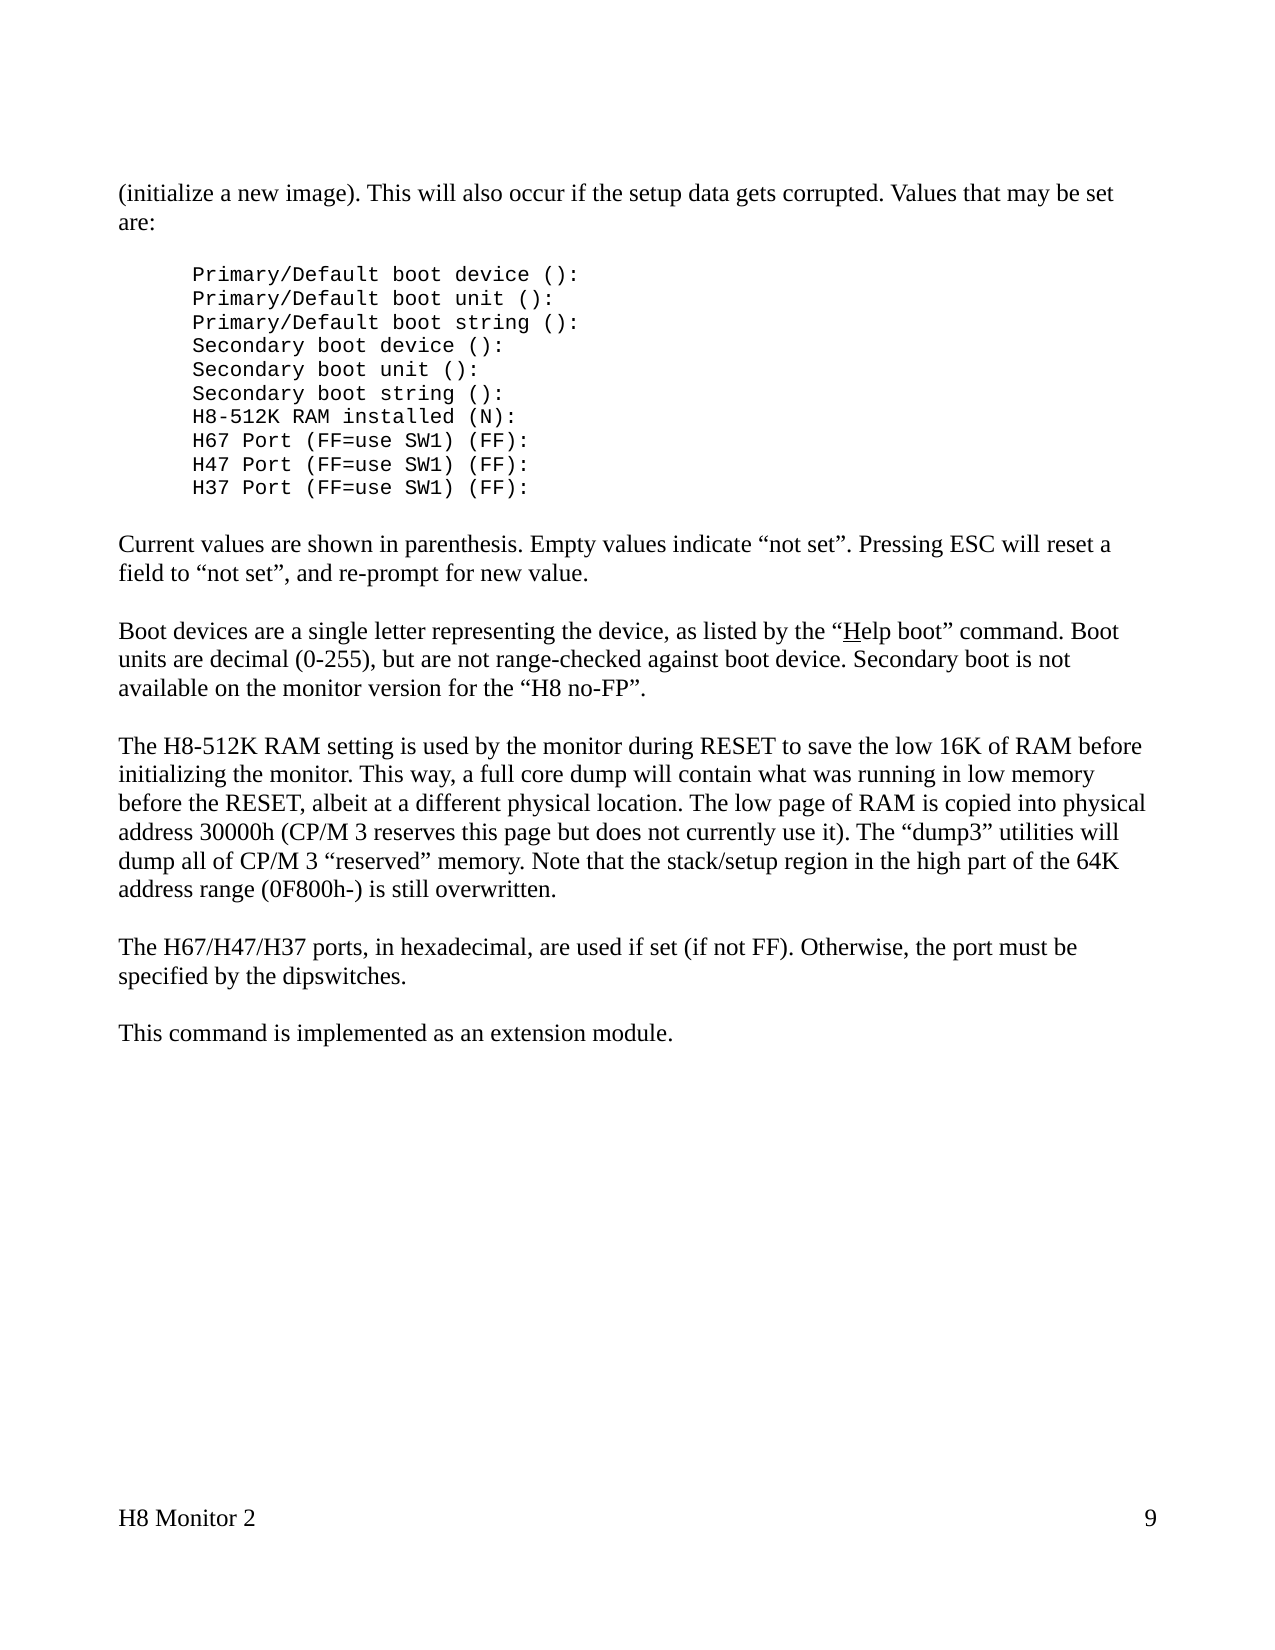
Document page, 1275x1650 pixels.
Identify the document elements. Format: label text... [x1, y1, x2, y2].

text H37 Port (FF=use SW1) (FF): [192, 477, 1157, 501]
text Secondary boot string (): [192, 383, 1157, 406]
text Current values are shown in parenthesis. Empty values indicate “not set”. Pressing ESC will reset a field to “not set”, and re-prompt for new value. [118, 529, 1157, 587]
text Secondary boot unit (): [192, 359, 1157, 383]
text Secondary boot device (): [192, 335, 1157, 359]
text The H8-512K RAM setting is used by the monitor during RESET to save the low 16K of RAM before initializing the monitor. This way, a full core dump will contain what was running in low memory before the RESET, albeit at a different physical location. The low page of RAM is copied into physical address 30000h (CP/M 3 reserves this page but does not currently use it). The “dump3” utilities will dump all of CP/M 3 “reserved” memory. Note that the stack/setup region in the high part of the 64K address range (0F800h-) is still overwritten. [118, 731, 1157, 903]
text Primary/Default boot unit (): [192, 288, 1157, 312]
text H47 Port (FF=use SW1) (FF): [192, 453, 1157, 477]
text H8-512K RAM installed (N): [192, 406, 1157, 430]
text Primary/Default boot device (): [192, 264, 1157, 288]
text This command is implemented as an extension module. [118, 1018, 1157, 1047]
text Primary/Default boot string (): [192, 312, 1157, 335]
text H67 Port (FF=use SW1) (FF): [192, 430, 1157, 453]
text (initialize a new image). This will also occur if the setup data gets corrupted. Values that may be set are: [118, 178, 1157, 236]
text The H67/H47/H37 ports, in hexadecimal, are used if set (if not FF). Otherwise, the port must be specified by the dipswitches. [118, 932, 1157, 989]
text Boot devices are a single letter representing the device, as listed by the “Help boot” command. Boot units are decimal (0-255), but are not range-checked against boot device. Secondary boot is not available on the monitor version for the “H8 no-FP”. [118, 616, 1157, 702]
